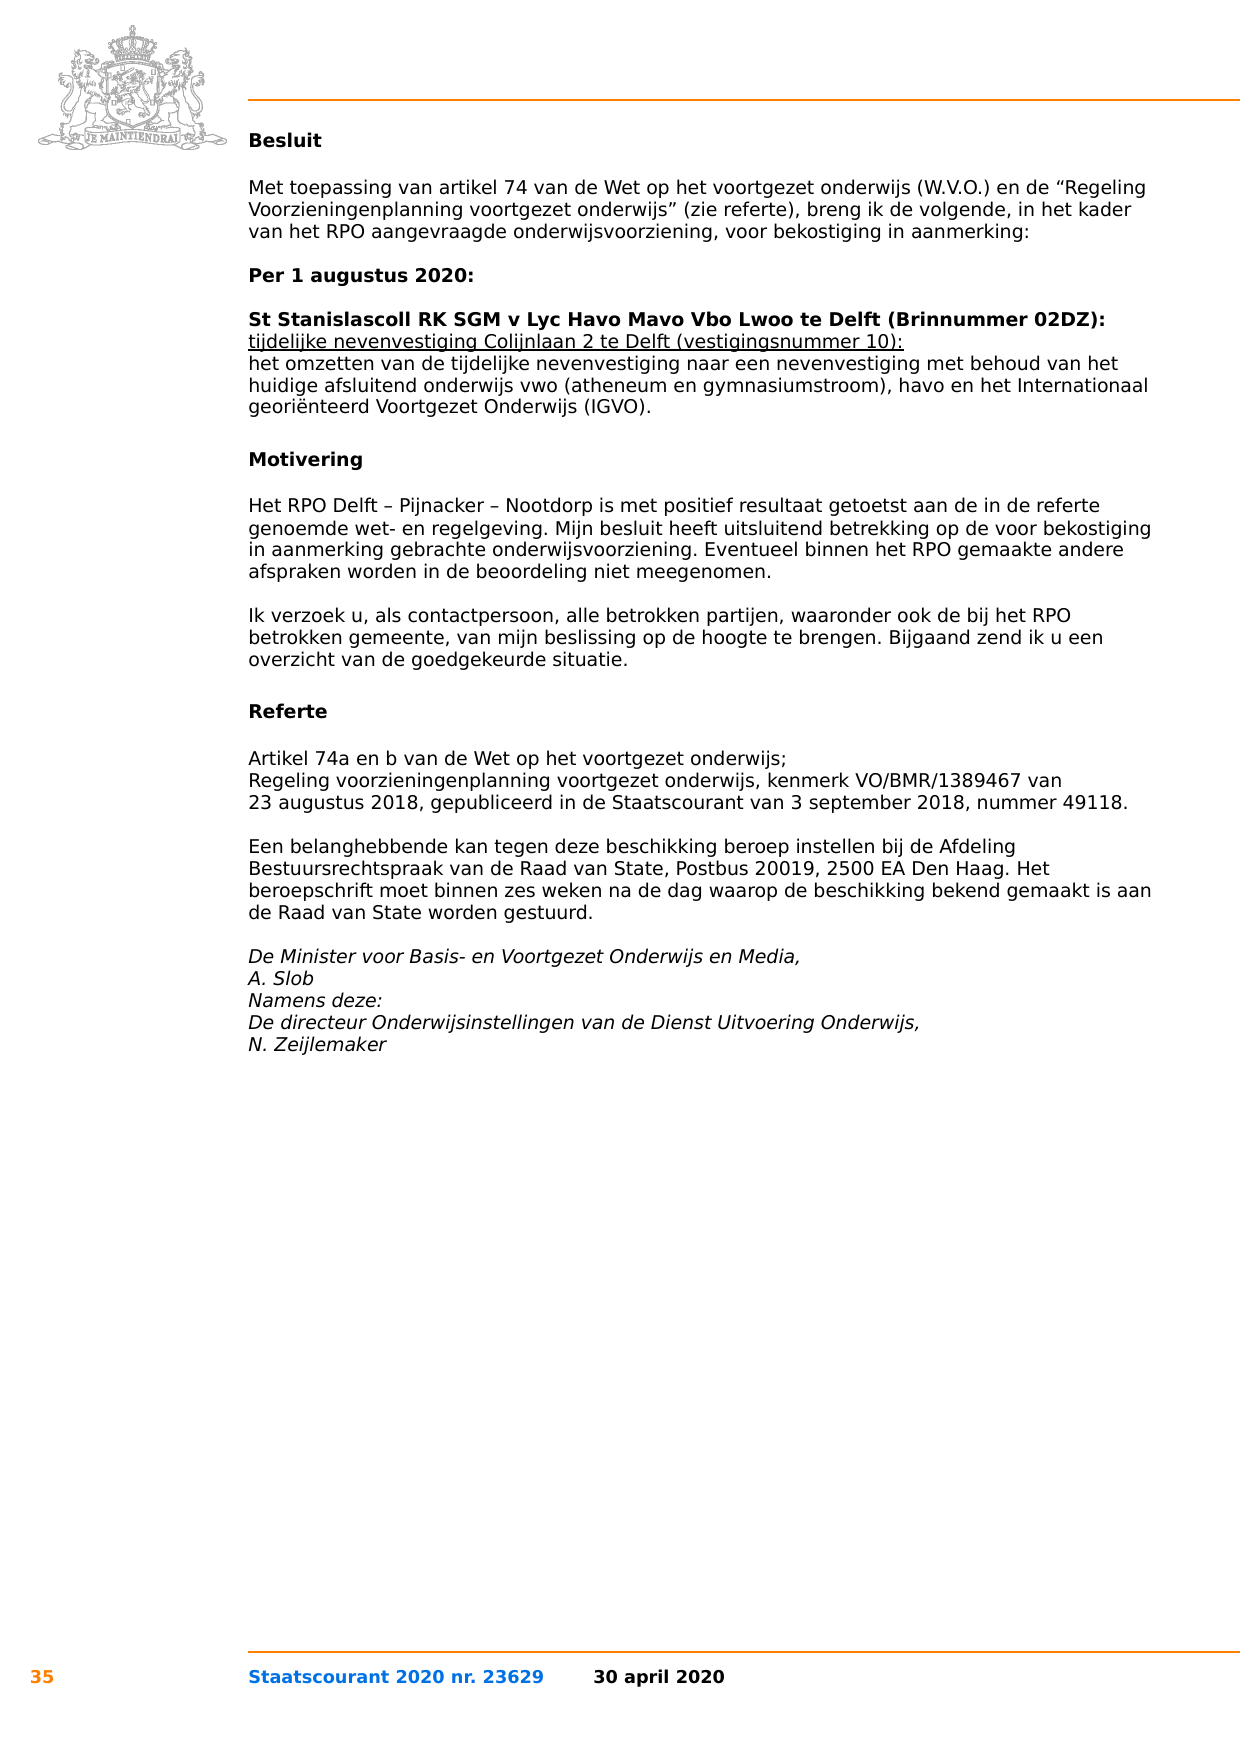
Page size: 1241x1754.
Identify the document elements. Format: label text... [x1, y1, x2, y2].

text tijdelijke nevenvestiging Colijnlaan 2 te Delft (vestigingsnummer 10): [248, 331, 1163, 352]
text Met toepassing van artikel 74 van de Wet op het voortgezet onderwijs (W.V.O.) en de “Regeling Voorzieningenplanning voortgezet onderwijs” (zie referte), breng ik de volgende, in het kader van het RPO aangevraagde onderwijsvoorziening, voor bekostiging in aanmerking: [248, 177, 1163, 243]
text Ik verzoek u, als contactpersoon, alle betrokken partijen, waaronder ook de bij het RPO betrokken gemeente, van mijn beslissing op de hoogte te brengen. Bijgaand zend ik u een overzicht van de goedgekeurde situatie. [248, 605, 1163, 671]
subtitle Motivering [248, 448, 1163, 470]
picture [38, 25, 227, 150]
subtitle Referte [248, 701, 1163, 723]
text Het RPO Delft – Pijnacker – Nootdorp is met positief resultaat getoetst aan de in de referte genoemde wet- en regelgeving. Mijn besluit heeft uitsluitend betrekking op de voor bekostiging in aanmerking gebrachte onderwijsvoorziening. Eventueel binnen het RPO gemaakte andere afspraken worden in de beoordeling niet meegenomen. [248, 495, 1163, 583]
text Een belanghebbende kan tegen deze beschikking beroep instellen bij de Afdeling Bestuursrechtspraak van de Raad van State, Postbus 20019, 2500 EA Den Haag. Het beroepschrift moet binnen zes weken na de dag waarop de beschikking bekend gemaakt is aan de Raad van State worden gestuurd. [248, 836, 1163, 924]
text het omzetten van de tijdelijke nevenvestiging naar een nevenvestiging met behoud van het huidige afsluitend onderwijs vwo (atheneum en gymnasiumstroom), havo en het Internationaal georiënteerd Voortgezet Onderwijs (IGVO). [248, 352, 1163, 418]
subtitle Besluit [248, 130, 1163, 152]
text De Minister voor Basis- en Voortgezet Onderwijs en Media, A. Slob Namens deze: De directeur Onderwijsinstellingen van de Dienst Uitvoering Onderwijs, N. Zeijlemaker [248, 946, 1163, 1056]
text Regeling voorzieningenplanning voortgezet onderwijs, kenmerk VO/BMR/1389467 van 23 augustus 2018, gepubliceerd in de Staatscourant van 3 september 2018, nummer 49118. [248, 770, 1163, 814]
text Artikel 74a en b van de Wet op het voortgezet onderwijs; [248, 748, 1163, 770]
text Per 1 augustus 2020: [248, 265, 1163, 287]
text St Stanislascoll RK SGM v Lyc Havo Mavo Vbo Lwoo te Delft (Brinnummer 02DZ): [248, 308, 1163, 331]
